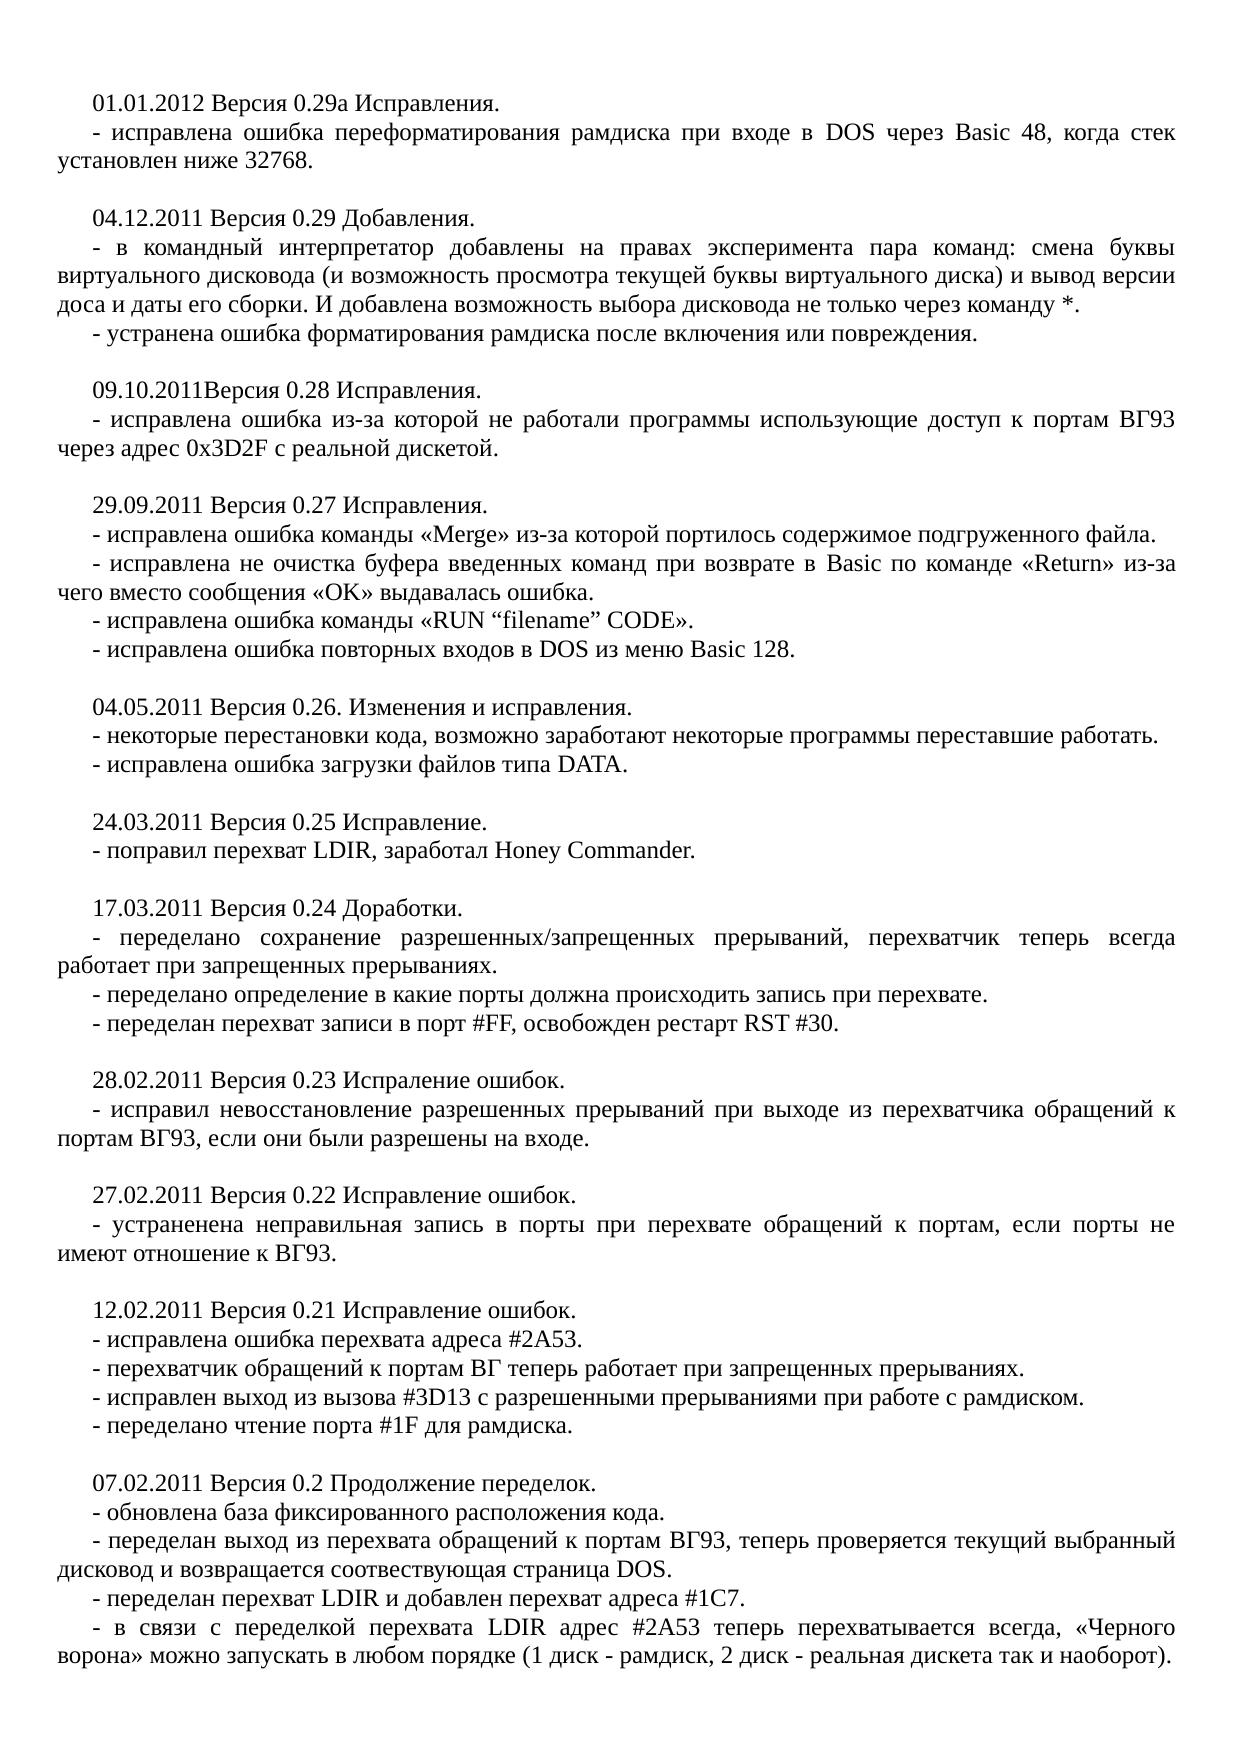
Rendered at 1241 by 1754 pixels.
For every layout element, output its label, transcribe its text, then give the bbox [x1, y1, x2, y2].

text - перехватчик обращений к портам ВГ теперь работает при запрещенных прерываниях. [57, 1353, 1176, 1382]
text - исправлена ошибка переформатирования рамдиска при входе в DOS через Basic 48, когда стек установлен ниже 32768. [57, 117, 1176, 174]
text - переделано сохранение разрешенных/запрещенных прерываний, перехватчик теперь всегда работает при запрещенных прерываниях. [57, 922, 1176, 979]
text 29.09.2011 Версия 0.27 Исправления. [57, 491, 1176, 519]
text - переделано определение в какие порты должна происходить запись при перехвате. [57, 979, 1176, 1008]
text 24.03.2011 Версия 0.25 Исправление. [57, 807, 1176, 836]
text 07.02.2011 Версия 0.2 Продолжение переделок. [57, 1468, 1176, 1497]
text - поправил перехват LDIR, заработал Honey Commander. [57, 836, 1176, 864]
text - переделано чтение порта #1F для рамдиска. [57, 1411, 1176, 1439]
text - устранена ошибка форматирования рамдиска после включения или повреждения. [57, 318, 1176, 347]
text 04.12.2011 Версия 0.29 Добавления. [57, 203, 1176, 232]
text - в командный интерпретатор добавлены на правах эксперимента пара команд: смена буквы виртуального дисковода (и возможность просмотра текущей буквы виртуального диска) и вывод версии доса и даты его сборки. И добавлена возможность выбора дисковода не только через команду *. [57, 232, 1176, 318]
text - переделан перехват LDIR и добавлен перехват адреса #1C7. [57, 1583, 1176, 1612]
text - исправлена не очистка буфера введенных команд при возврате в Basic по команде «Return» из-за чего вместо сообщения «OK» выдавалась ошибка. [57, 548, 1176, 606]
text - переделан перехват записи в порт #FF, освобожден рестарт RST #30. [57, 1008, 1176, 1037]
text - некоторые перестановки кода, возможно заработают некоторые программы переставшие работать. [57, 721, 1176, 749]
text - исправлена ошибка команды «Merge» из-за которой портилось содержимое подгруженного файла. [57, 519, 1176, 548]
text - устраненена неправильная запись в порты при перехвате обращений к портам, если порты не имеют отношение к ВГ93. [57, 1209, 1176, 1267]
text 04.05.2011 Версия 0.26. Изменения и исправления. [57, 692, 1176, 721]
text 09.10.2011Версия 0.28 Исправления. [57, 376, 1176, 404]
text - исправлена ошибка из-за которой не работали программы использующие доступ к портам ВГ93 через адрес 0x3D2F с реальной дискетой. [57, 404, 1176, 462]
text 17.03.2011 Версия 0.24 Доработки. [57, 893, 1176, 922]
text 27.02.2011 Версия 0.22 Исправление ошибок. [57, 1181, 1176, 1209]
text - в связи с переделкой перехвата LDIR адрес #2A53 теперь перехватывается всегда, «Черного ворона» можно запускать в любом порядке (1 диск - рамдиск, 2 диск - реальная дискета так и наоборот). [57, 1612, 1176, 1669]
text - исправлена ошибка перехвата адреса #2A53. [57, 1324, 1176, 1353]
text 12.02.2011 Версия 0.21 Исправление ошибок. [57, 1296, 1176, 1324]
text - исправлена ошибка загрузки файлов типа DATA. [57, 749, 1176, 778]
text - исправил невосстановление разрешенных прерываний при выходе из перехватчика обращений к портам ВГ93, если они были разрешены на входе. [57, 1094, 1176, 1152]
text - исправлена ошибка повторных входов в DOS из меню Basic 128. [57, 634, 1176, 663]
text - переделан выход из перехвата обращений к портам ВГ93, теперь проверяется текущий выбранный дисковод и возвращается соотвествующая страница DOS. [57, 1526, 1176, 1583]
text - исправлен выход из вызова #3D13 с разрешенными прерываниями при работе с рамдиском. [57, 1382, 1176, 1411]
text 28.02.2011 Версия 0.23 Испраление ошибок. [57, 1066, 1176, 1094]
text - исправлена ошибка команды «RUN “filename” CODE». [57, 606, 1176, 634]
text - обновлена база фиксированного расположения кода. [57, 1497, 1176, 1526]
text 01.01.2012 Версия 0.29а Исправления. [57, 88, 1176, 117]
